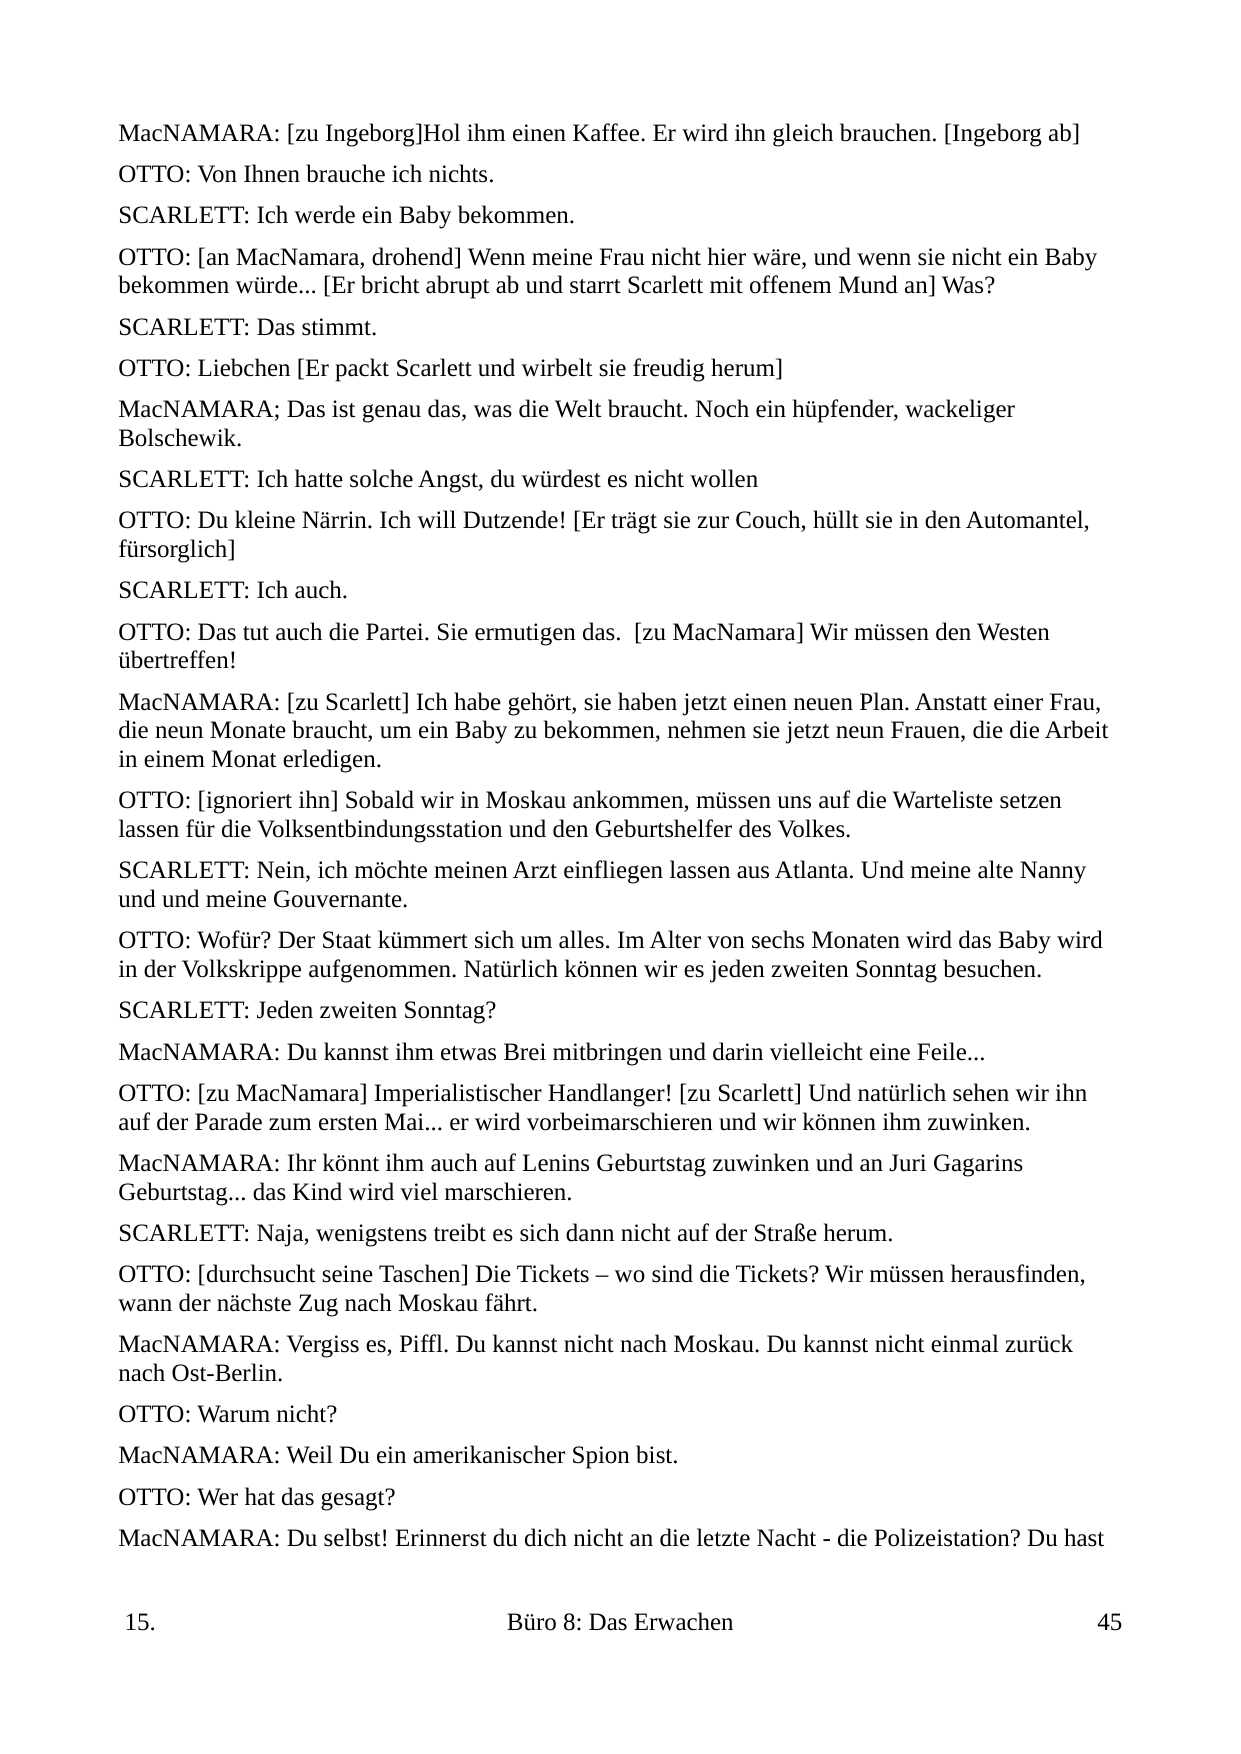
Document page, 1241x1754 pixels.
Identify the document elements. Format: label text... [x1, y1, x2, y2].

text OTTO: Warum nicht? [118, 1399, 1122, 1428]
text OTTO: Wofür? Der Staat kümmert sich um alles. Im Alter von sechs Monaten wird das Baby wird in der Volkskrippe aufgenommen. Natürlich können wir es jeden zweiten Sonntag besuchen. [118, 926, 1122, 983]
text OTTO: Du kleine Närrin. Ich will Dutzende! [Er trägt sie zur Couch, hüllt sie in den Automantel, fürsorglich] [118, 506, 1122, 563]
text OTTO: Liebchen [Er packt Scarlett und wirbelt sie freudig herum] [118, 353, 1122, 382]
text SCARLETT: Ich auch. [118, 576, 1122, 604]
text MacNAMARA: Vergiss es, Piffl. Du kannst nicht nach Moskau. Du kannst nicht einmal zurück nach Ost-Berlin. [118, 1329, 1122, 1387]
text MacNAMARA: Du selbst! Erinnerst du dich nicht an die letzte Nacht - die Polizeistation? Du hast [118, 1523, 1122, 1552]
text SCARLETT: Ich werde ein Baby bekommen. [118, 201, 1122, 229]
text OTTO: Von Ihnen brauche ich nichts. [118, 159, 1122, 188]
text SCARLETT: Das stimmt. [118, 312, 1122, 341]
text MacNAMARA: Du kannst ihm etwas Brei mitbringen und darin vielleicht eine Feile... [118, 1037, 1122, 1066]
text OTTO: [an MacNamara, drohend] Wenn meine Frau nicht hier wäre, und wenn sie nicht ein Baby bekommen würde... [Er bricht abrupt ab und starrt Scarlett mit offenem Mund an] Was? [118, 242, 1122, 299]
text OTTO: Wer hat das gesagt? [118, 1482, 1122, 1511]
text SCARLETT: Jeden zweiten Sonntag? [118, 996, 1122, 1024]
text SCARLETT: Nein, ich möchte meinen Arzt einfliegen lassen aus Atlanta. Und meine alte Nanny und und meine Gouvernante. [118, 856, 1122, 913]
text MacNAMARA: [zu Scarlett] Ich habe gehört, sie haben jetzt einen neuen Plan. Anstatt einer Frau, die neun Monate braucht, um ein Baby zu bekommen, nehmen sie jetzt neun Frauen, die die Arbeit in einem Monat erledigen. [118, 687, 1122, 773]
text MacNAMARA: Ihr könnt ihm auch auf Lenins Geburtstag zuwinken und an Juri Gagarins Geburtstag... das Kind wird viel marschieren. [118, 1148, 1122, 1206]
text SCARLETT: Ich hatte solche Angst, du würdest es nicht wollen [118, 464, 1122, 493]
text SCARLETT: Naja, wenigstens treibt es sich dann nicht auf der Straße herum. [118, 1218, 1122, 1247]
text OTTO: [durchsucht seine Taschen] Die Tickets – wo sind die Tickets? Wir müssen herausfinden, wann der nächste Zug nach Moskau fährt. [118, 1259, 1122, 1317]
text MacNAMARA; Das ist genau das, was die Welt braucht. Noch ein hüpfender, wackeliger Bolschewik. [118, 394, 1122, 452]
text OTTO: Das tut auch die Partei. Sie ermutigen das. [zu MacNamara] Wir müssen den Westen übertreffen! [118, 617, 1122, 674]
text MacNAMARA: Weil Du ein amerikanischer Spion bist. [118, 1441, 1122, 1469]
text OTTO: [ignoriert ihn] Sobald wir in Moskau ankommen, müssen uns auf die Warteliste setzen lassen für die Volksentbindungsstation und den Geburtshelfer des Volkes. [118, 786, 1122, 843]
text OTTO: [zu MacNamara] Imperialistischer Handlanger! [zu Scarlett] Und natürlich sehen wir ihn auf der Parade zum ersten Mai... er wird vorbeimarschieren und wir können ihm zuwinken. [118, 1078, 1122, 1136]
text MacNAMARA: [zu Ingeborg]Hol ihm einen Kaffee. Er wird ihn gleich brauchen. [Ingeborg ab] [118, 118, 1122, 147]
